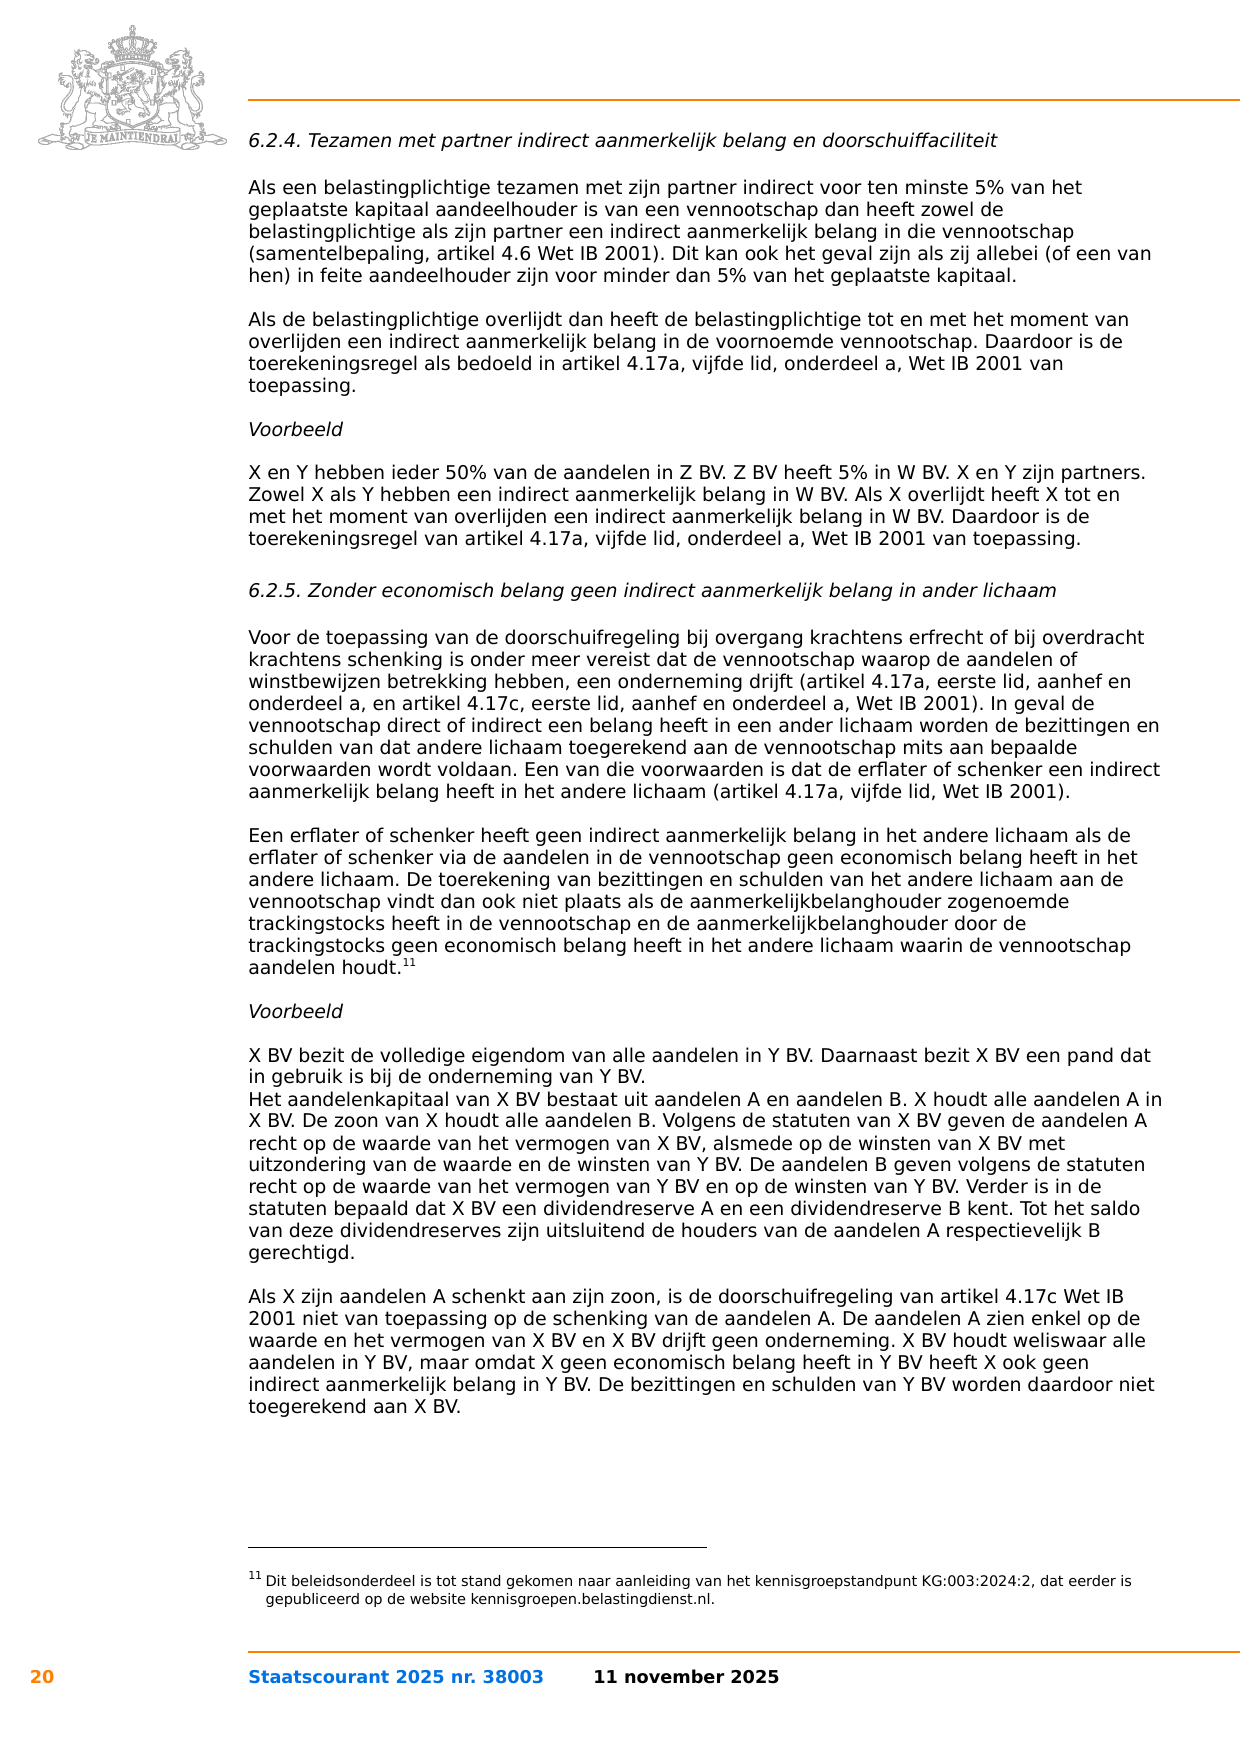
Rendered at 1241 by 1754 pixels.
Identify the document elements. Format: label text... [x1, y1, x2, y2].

picture [38, 25, 227, 150]
text Als een belastingplichtige tezamen met zijn partner indirect voor ten minste 5% van het geplaatste kapitaal aandeelhouder is van een vennootschap dan heeft zowel de belastingplichtige als zijn partner een indirect aanmerkelijk belang in die vennootschap (samentelbepaling, artikel 4.6 Wet IB 2001). Dit kan ook het geval zijn als zij allebei (of een van hen) in feite aandeelhouder zijn voor minder dan 5% van het geplaatste kapitaal. [248, 177, 1163, 287]
text X BV bezit de volledige eigendom van alle aandelen in Y BV. Daarnaast bezit X BV een pand dat in gebruik is bij de onderneming van Y BV. [248, 1044, 1163, 1088]
text Dit beleidsonderdeel is tot stand gekomen naar aanleiding van het kennisgroepstandpunt KG:003:2024:2, dat eerder is gepubliceerd op de website kennisgroepen.belastingdienst.nl. [248, 1569, 1163, 1608]
text Als X zijn aandelen A schenkt aan zijn zoon, is de doorschuifregeling van artikel 4.17c Wet IB 2001 niet van toepassing op de schenking van de aandelen A. De aandelen A zien enkel op de waarde en het vermogen van X BV en X BV drijft geen onderneming. X BV houdt weliswaar alle aandelen in Y BV, maar omdat X geen economisch belang heeft in Y BV heeft X ook geen indirect aanmerkelijk belang in Y BV. De bezittingen en schulden van Y BV worden daardoor niet toegerekend aan X BV. [248, 1286, 1163, 1418]
text Als de belastingplichtige overlijdt dan heeft de belastingplichtige tot en met het moment van overlijden een indirect aanmerkelijk belang in de voornoemde vennootschap. Daardoor is de toerekeningsregel als bedoeld in artikel 4.17a, vijfde lid, onderdeel a, Wet IB 2001 van toepassing. [248, 309, 1163, 397]
subtitle Voorbeeld [248, 1001, 1163, 1023]
text Het aandelenkapitaal van X BV bestaat uit aandelen A en aandelen B. X houdt alle aandelen A in X BV. De zoon van X houdt alle aandelen B. Volgens de statuten van X BV geven de aandelen A recht op de waarde van het vermogen van X BV, alsmede op de winsten van X BV met uitzondering van de waarde en de winsten van Y BV. De aandelen B geven volgens de statuten recht op de waarde van het vermogen van Y BV en op de winsten van Y BV. Verder is in de statuten bepaald dat X BV een dividendreserve A en een dividendreserve B kent. Tot het saldo van deze dividendreserves zijn uitsluitend de houders van de aandelen A respectievelijk B gerechtigd. [248, 1088, 1163, 1264]
subtitle 6.2.5. Zonder economisch belang geen indirect aanmerkelijk belang in ander lichaam [248, 580, 1163, 602]
subtitle 6.2.4. Tezamen met partner indirect aanmerkelijk belang en doorschuiffaciliteit [248, 130, 1163, 152]
text Voor de toepassing van de doorschuifregeling bij overgang krachtens erfrecht of bij overdracht krachtens schenking is onder meer vereist dat de vennootschap waarop de aandelen of winstbewijzen betrekking hebben, een onderneming drijft (artikel 4.17a, eerste lid, aanhef en onderdeel a, en artikel 4.17c, eerste lid, aanhef en onderdeel a, Wet IB 2001). In geval de vennootschap direct of indirect een belang heeft in een ander lichaam worden de bezittingen en schulden van dat andere lichaam toegerekend aan de vennootschap mits aan bepaalde voorwaarden wordt voldaan. Een van die voorwaarden is dat de erflater of schenker een indirect aanmerkelijk belang heeft in het andere lichaam (artikel 4.17a, vijfde lid, Wet IB 2001). [248, 627, 1163, 803]
text X en Y hebben ieder 50% van de aandelen in Z BV. Z BV heeft 5% in W BV. X en Y zijn partners. Zowel X als Y hebben een indirect aanmerkelijk belang in W BV. Als X overlijdt heeft X tot en met het moment van overlijden een indirect aanmerkelijk belang in W BV. Daardoor is de toerekeningsregel van artikel 4.17a, vijfde lid, onderdeel a, Wet IB 2001 van toepassing. [248, 462, 1163, 550]
subtitle Voorbeeld [248, 418, 1163, 440]
text Een erflater of schenker heeft geen indirect aanmerkelijk belang in het andere lichaam als de erflater of schenker via de aandelen in de vennootschap geen economisch belang heeft in het andere lichaam. De toerekening van bezittingen en schulden van het andere lichaam aan de vennootschap vindt dan ook niet plaats als de aanmerkelijkbelanghouder zogenoemde trackingstocks heeft in de vennootschap en de aanmerkelijkbelanghouder door de trackingstocks geen economisch belang heeft in het andere lichaam waarin de vennootschap aandelen houdt. [248, 825, 1163, 979]
